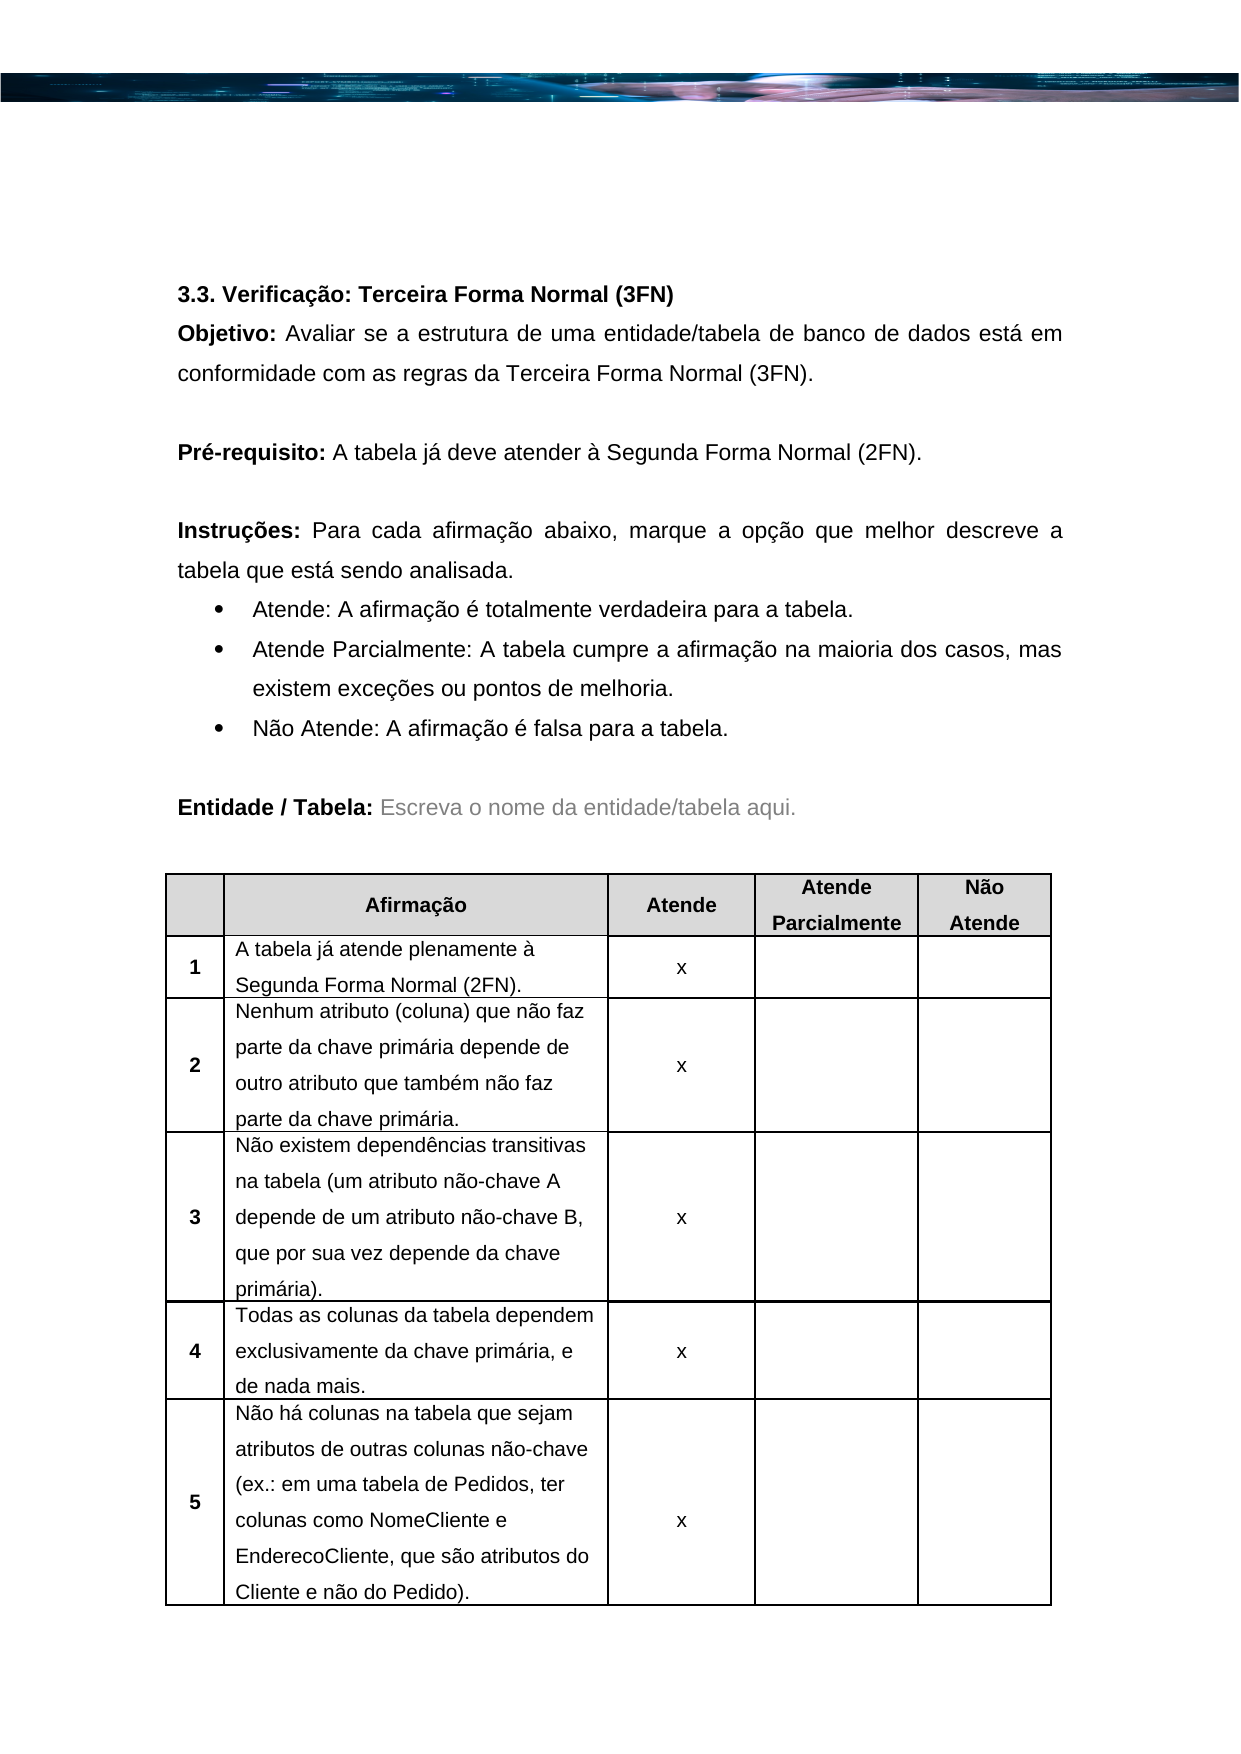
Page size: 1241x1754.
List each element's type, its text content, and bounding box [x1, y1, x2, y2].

table_cell 2 [167, 999, 223, 1131]
table_header [167, 875, 223, 935]
table_cell x [609, 999, 754, 1131]
picture [0, 73, 510, 102]
table_cell [919, 999, 1050, 1131]
table_cell [919, 1133, 1050, 1300]
table_cell x [609, 1303, 754, 1398]
table_cell [919, 937, 1050, 997]
picture [573, 73, 1239, 102]
table_cell [756, 1303, 917, 1398]
table_cell Nenhum atributo (coluna) que não faz parte da chave primária depende de outro atributo que também não faz parte da chave primária. [225, 998, 607, 1131]
table_cell x [609, 1133, 754, 1300]
picture [336, 85, 360, 92]
table_header Afirmação [225, 875, 607, 935]
table_cell Todas as colunas da tabela dependem exclusivamente da chave primária, e de nada mais. [225, 1302, 607, 1398]
table_cell Não existem dependências transitivas na tabela (um atributo não-chave A depende de um atributo não-chave B, que por sua vez depende da chave primária). [225, 1132, 607, 1300]
table_header Atende Parcialmente [756, 875, 917, 935]
table_cell x [609, 1400, 754, 1604]
table_cell x [609, 937, 754, 997]
table_cell 5 [167, 1400, 223, 1604]
table_cell [919, 1400, 1050, 1604]
table_cell [756, 937, 917, 997]
table_cell [919, 1303, 1050, 1398]
text Pré-requisito: A tabela já deve atender à Segunda Forma Normal (2FN). [177, 438, 1063, 465]
table_header Atende [609, 875, 754, 935]
picture [1045, 79, 1072, 83]
table_cell A tabela já atende plenamente à Segunda Forma Normal (2FN). [225, 936, 607, 997]
picture [363, 85, 389, 93]
table_cell 3 [167, 1133, 223, 1300]
list Atende: A afirmação é totalmente verdadeira para a tabela. [215, 596, 1063, 623]
table_header Não Atende [919, 875, 1050, 935]
text 3.3. Verificação: Terceira Forma Normal (3FN) [177, 281, 1063, 307]
table_cell Não há colunas na tabela que sejam atributos de outras colunas não-chave (ex.: em uma tabela de Pedidos, ter colunas como NomeCliente e EnderecoCliente, que são atributos do Cliente e não do Pedido). [225, 1400, 607, 1604]
text Instruções: Para cada afirmação abaixo, marque a opção que melhor descreve a tabela que está sendo analisada. [177, 517, 1063, 583]
table_cell [756, 1400, 917, 1604]
text Entidade / Tabela: Escreva o nome da entidade/tabela aqui. [177, 794, 1063, 820]
list Não Atende: A afirmação é falsa para a tabela. [215, 715, 1063, 741]
picture [1092, 78, 1123, 83]
text Objetivo: Avaliar se a estrutura de uma entidade/tabela de banco de dados está em conformidade com as regras da Terceira Forma Normal (3FN). [177, 320, 1063, 386]
table_cell [756, 999, 917, 1131]
picture [577, 97, 596, 102]
table_cell 1 [167, 937, 223, 997]
table_cell 4 [167, 1303, 223, 1398]
picture [510, 83, 576, 95]
list Atende Parcialmente: A tabela cumpre a afirmação na maioria dos casos, mas existem exceções ou pontos de melhoria. [215, 636, 1063, 702]
table_cell [756, 1133, 917, 1300]
